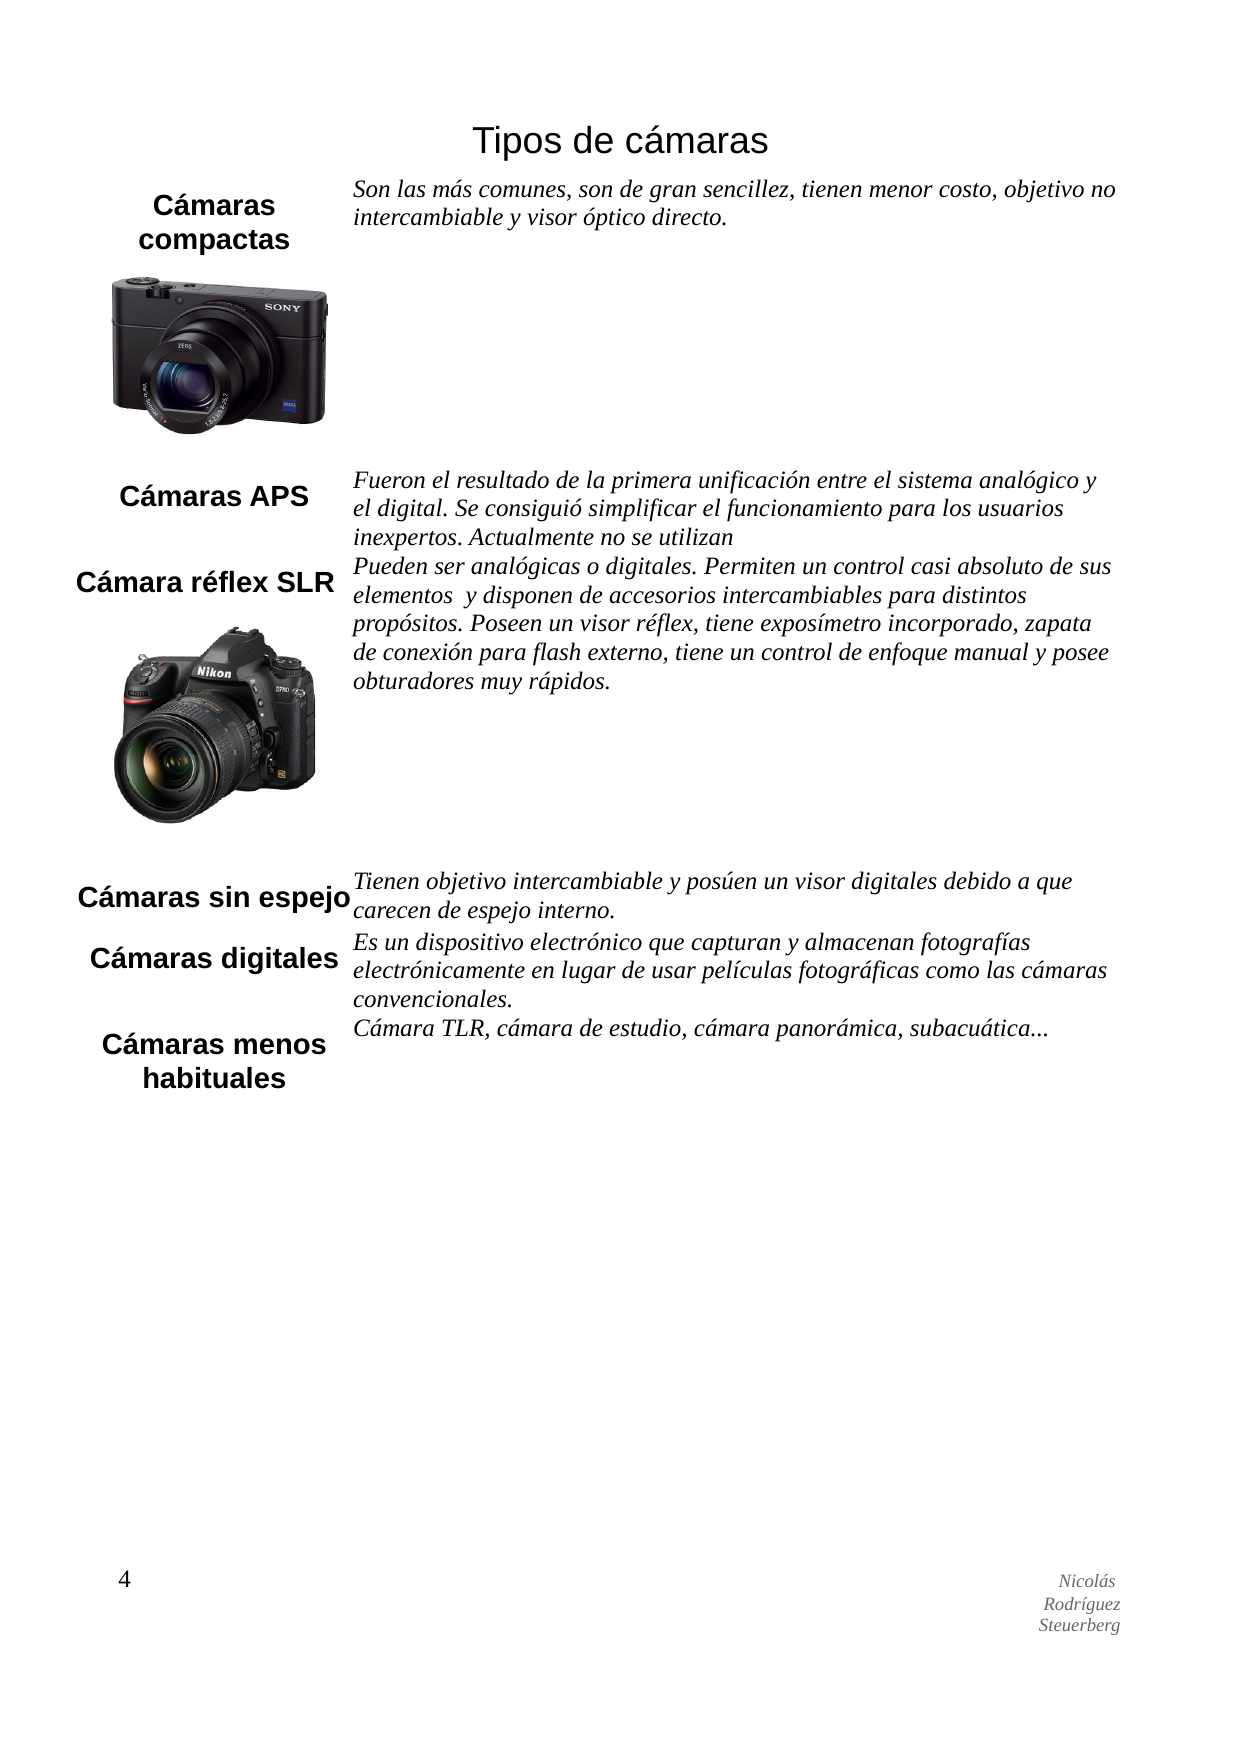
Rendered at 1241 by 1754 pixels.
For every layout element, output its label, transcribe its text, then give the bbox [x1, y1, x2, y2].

table_cell Cámaras menos habituales [76, 1013, 353, 1107]
table_cell Es un dispositivo electrónico que capturan y almacenan fotografías electrónicamente en lugar de usar películas fotográficas como las cámaras convencionales. [353, 927, 1122, 1013]
table_cell Tienen objetivo intercambiable y posúen un visor digitales debido a que carecen de espejo interno. [353, 866, 1122, 927]
table_cell Cámaras digitales [76, 927, 353, 1013]
table_cell Cámara TLR, cámara de estudio, cámara panorámica, subacuática... [353, 1013, 1122, 1107]
table_cell Cámaras APS [76, 465, 353, 551]
table_header Son las más comunes, son de gran sencillez, tienen menor costo, objetivo no intercambiable y visor óptico directo. [353, 174, 1122, 465]
picture [81, 611, 347, 838]
picture [87, 267, 342, 436]
table_cell Cámara réflex SLR [76, 551, 353, 866]
table_cell Pueden ser analógicas o digitales. Permiten un control casi absoluto de sus elementos y disponen de accesorios intercambiables para distintos propósitos. Poseen un visor réflex, tiene exposímetro incorporado, zapata de conexión para flash externo, tiene un control de enfoque manual y posee obturadores muy rápidos. [353, 551, 1122, 866]
subtitle Tipos de cámaras [118, 118, 1122, 161]
table_cell Cámaras sin espejo [76, 866, 353, 927]
table_cell Fueron el resultado de la primera unificación entre el sistema analógico y el digital. Se consiguió simplificar el funcionamiento para los usuarios inexpertos. Actualmente no se utilizan [353, 465, 1122, 551]
table_header Cámaras compactas [76, 174, 353, 465]
